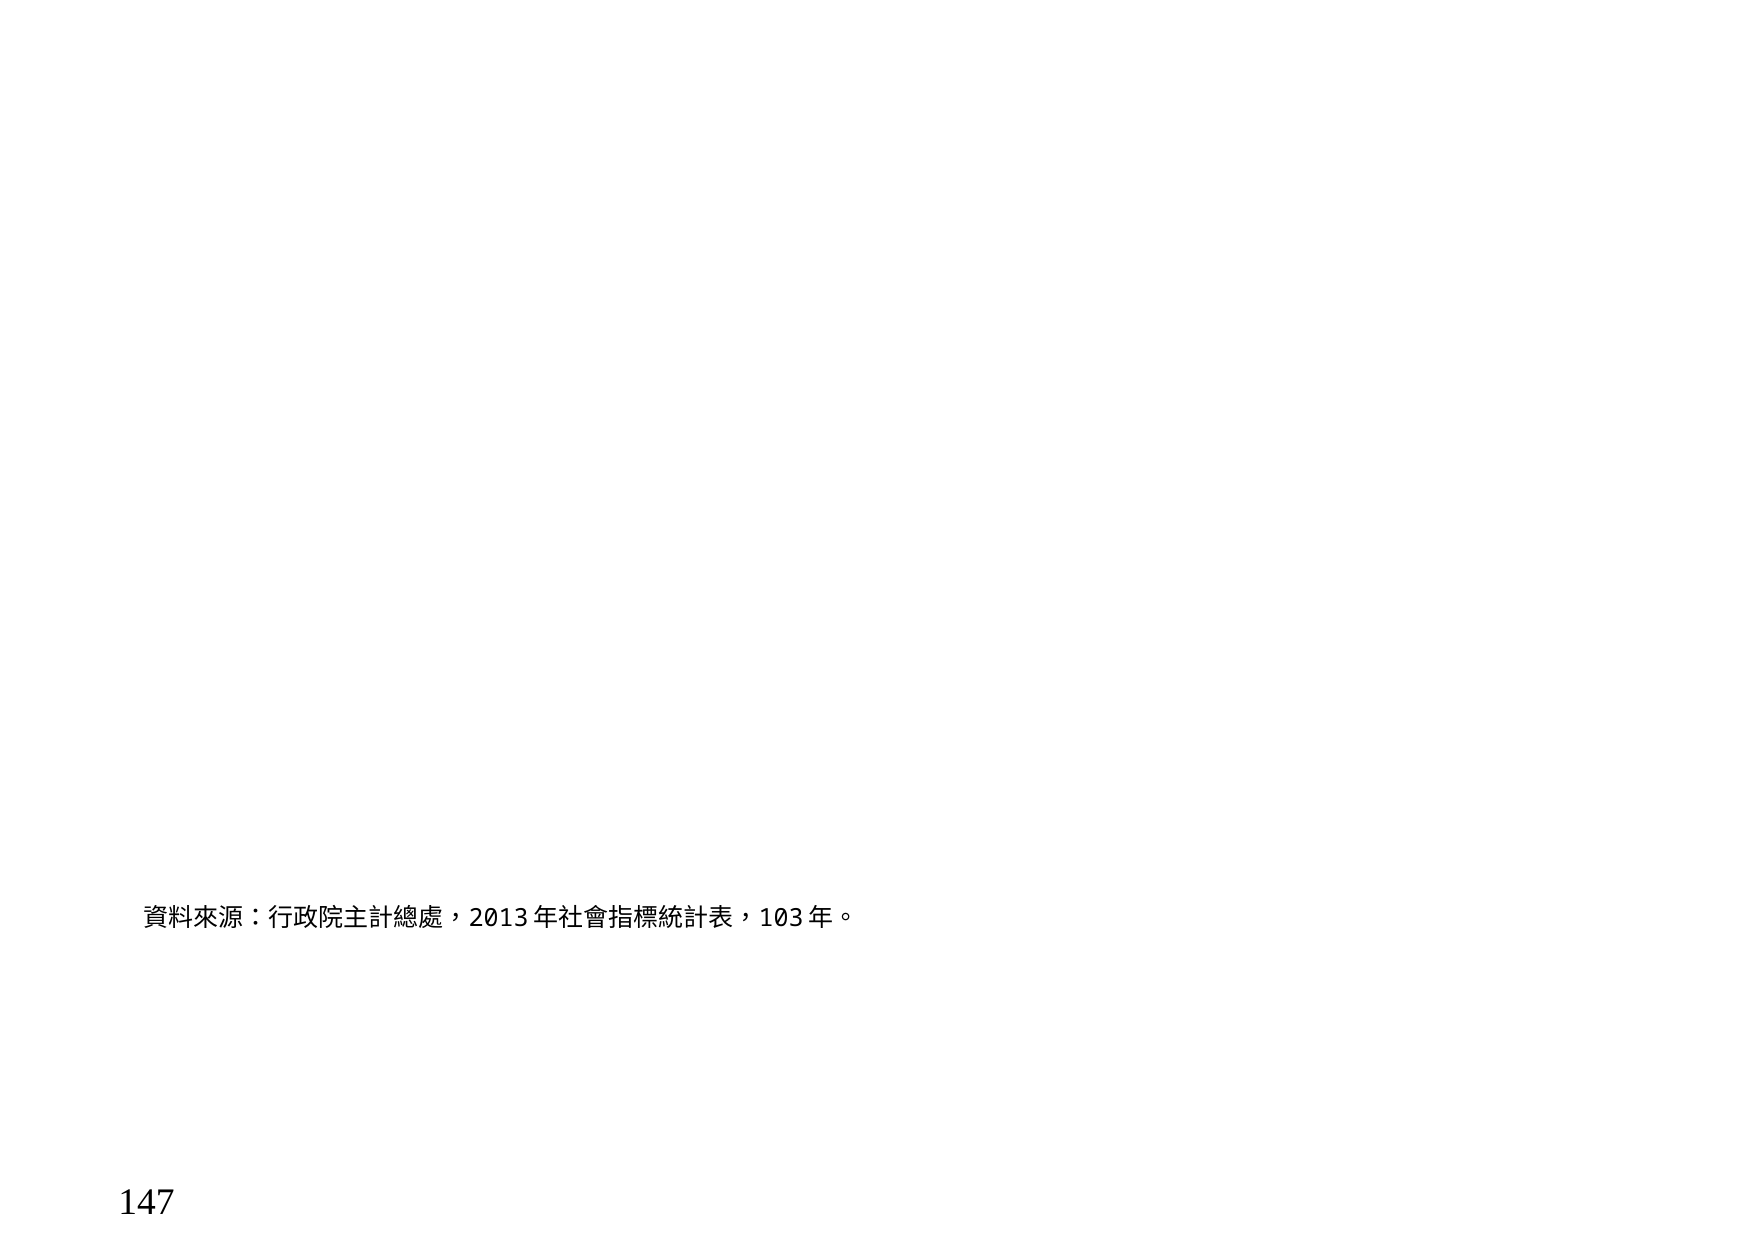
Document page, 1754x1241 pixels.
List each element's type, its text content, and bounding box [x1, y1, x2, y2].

text 資料來源：行政院主計總處，2013年社會指標統計表，103年。 [143, 898, 1543, 934]
